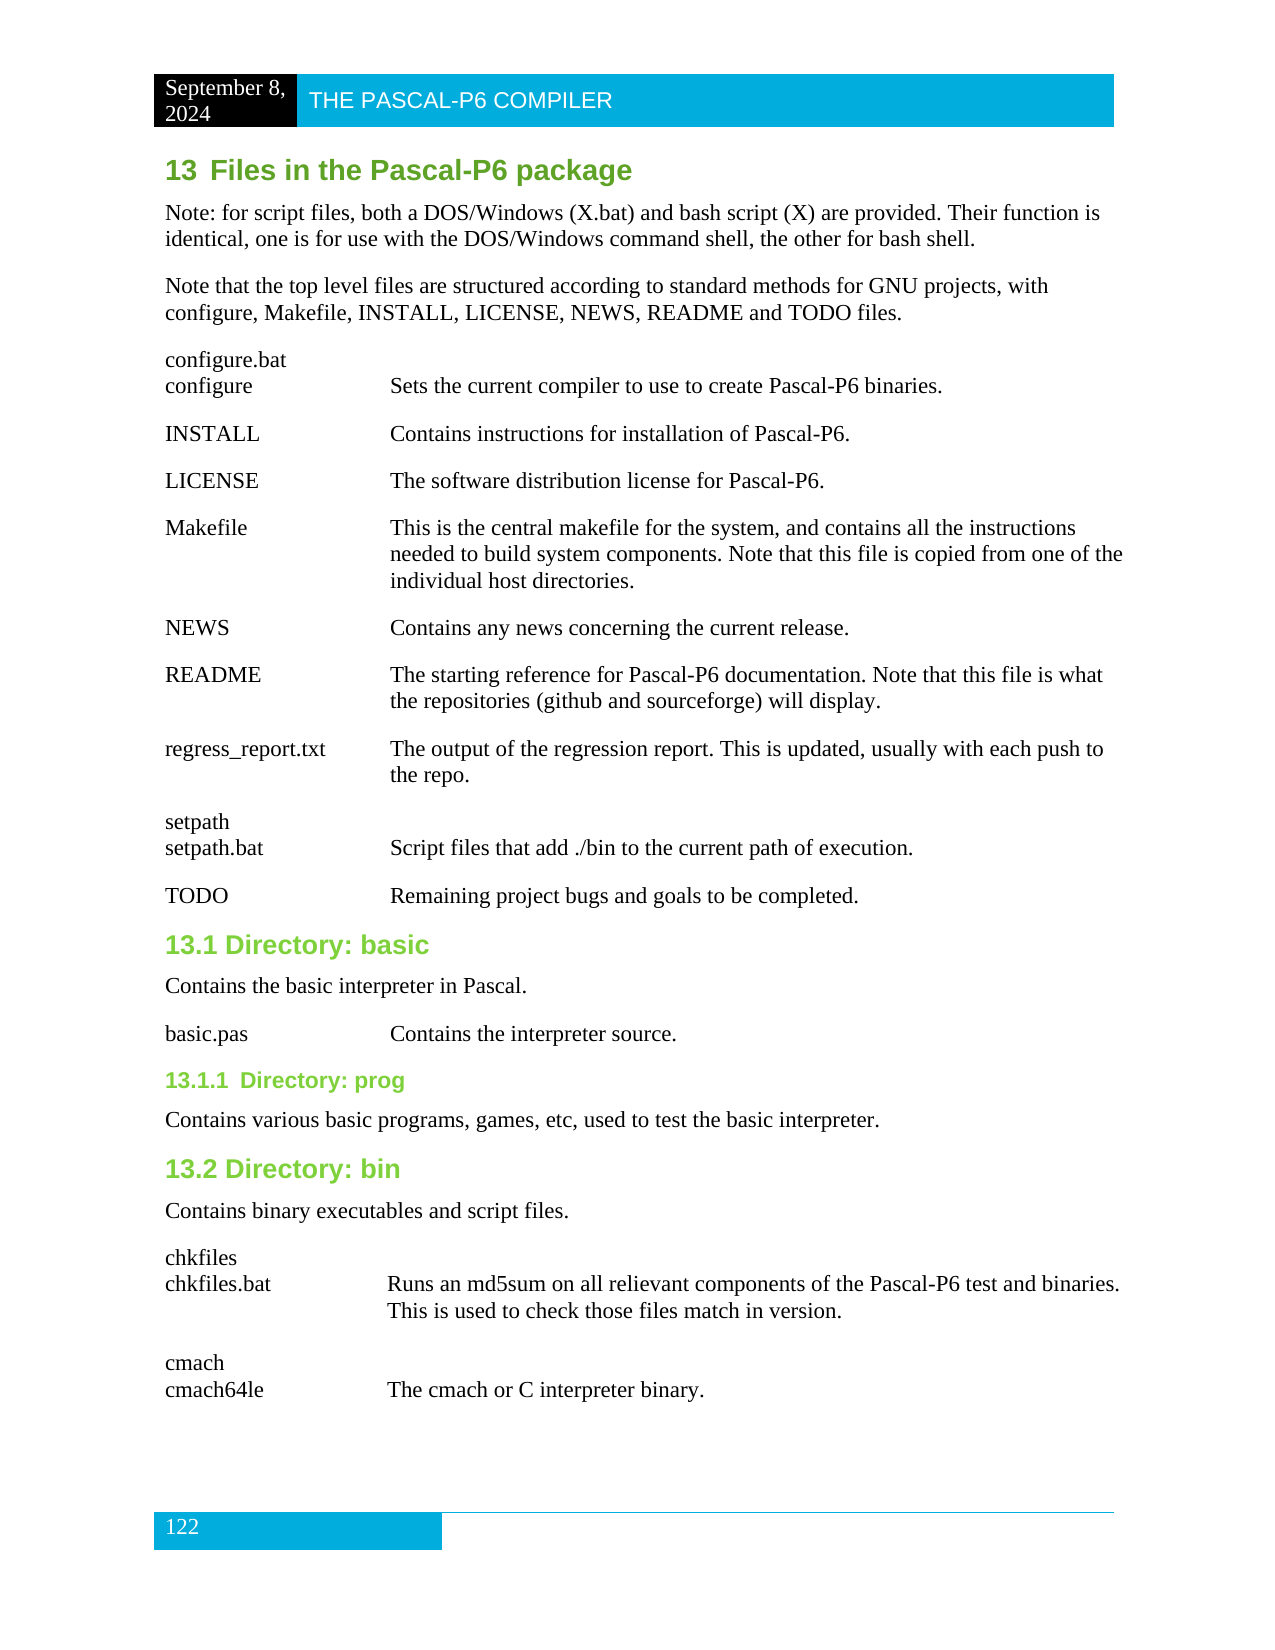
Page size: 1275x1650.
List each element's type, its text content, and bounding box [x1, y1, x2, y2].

text cmach64le The cmach or C interpreter binary. [165, 1376, 1125, 1402]
text Contains the basic interpreter in Pascal. [165, 973, 1125, 999]
subtitle Directory: basic [165, 929, 1125, 960]
subtitle Directory: prog [165, 1067, 1125, 1093]
text chkfiles.bat Runs an md5sum on all relievant components of the Pascal-P6 test and binaries. This is used to check those files match in version. [165, 1270, 1125, 1323]
text configure.bat [165, 346, 1125, 372]
text Contains binary executables and script files. [165, 1197, 1125, 1223]
text setpath [165, 808, 1125, 834]
text setpath.bat Script files that add ./bin to the current path of execution. [165, 834, 1125, 861]
text NEWS Contains any news concerning the current release. [165, 614, 1125, 640]
text chkfiles [165, 1244, 1125, 1270]
text cmach [165, 1349, 1125, 1376]
text INSTALL Contains instructions for installation of Pascal-P6. [165, 419, 1125, 446]
subtitle Directory: bin [165, 1153, 1125, 1184]
text Note that the top level files are structured according to standard methods for GNU projects, with configure, Makefile, INSTALL, LICENSE, NEWS, README and TODO files. [165, 272, 1125, 325]
text Note: for script files, both a DOS/Windows (X.bat) and bash script (X) are provided. Their function is identical, one is for use with the DOS/Windows command shell, the other for bash shell. [165, 199, 1125, 252]
text regress_report.txt The output of the regression report. This is updated, usually with each push to the repo. [165, 734, 1125, 787]
text Makefile This is the central makefile for the system, and contains all the instructions needed to build system components. Note that this file is copied from one of the individual host directories. [165, 514, 1125, 593]
text TODO Remaining project bugs and goals to be completed. [165, 882, 1125, 908]
text basic.pas Contains the interpreter source. [165, 1020, 1125, 1046]
text README The starting reference for Pascal-P6 documentation. Note that this file is what the repositories (github and sourceforge) will display. [165, 661, 1125, 714]
text Contains various basic programs, games, etc, used to test the basic interpreter. [165, 1106, 1125, 1132]
text configure Sets the current compiler to use to create Pascal-P6 binaries. [165, 372, 1125, 399]
subtitle Files in the Pascal-P6 package [165, 153, 1125, 186]
text LICENSE The software distribution license for Pascal-P6. [165, 467, 1125, 493]
